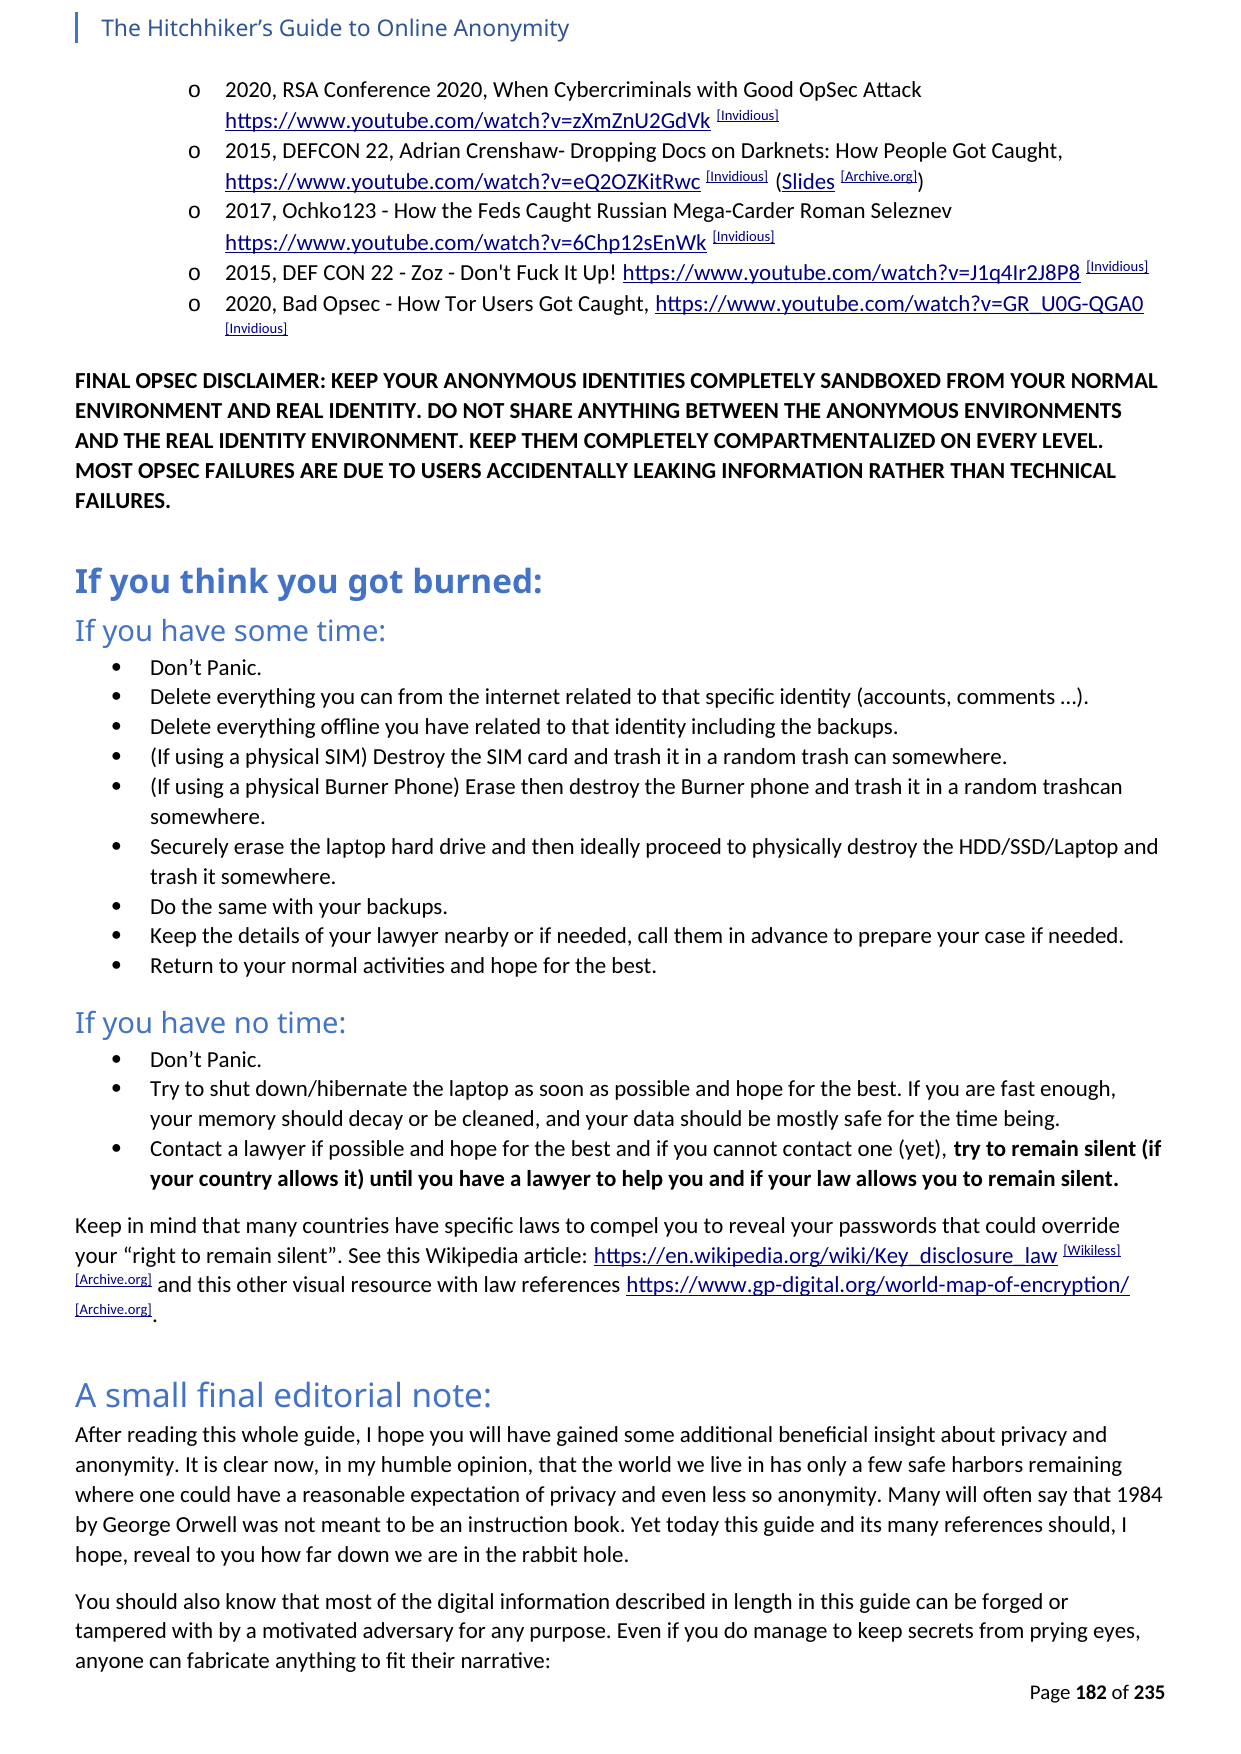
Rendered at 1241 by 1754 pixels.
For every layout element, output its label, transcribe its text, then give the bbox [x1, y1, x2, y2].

text You should also know that most of the digital information described in length in this guide can be forged or tampered with by a motivated adversary for any purpose. Even if you do manage to keep secrets from prying eyes, anyone can fabricate anything to fit their narrative: [75, 1587, 1165, 1674]
list Don’t Panic. [112, 1045, 1165, 1073]
list 2020, RSA Conference 2020, When Cybercriminals with Good OpSec Attack https://www.youtube.com/watch?v=zXmZnU2GdVk [Invidious] [187, 75, 1165, 134]
text Keep in mind that many countries have specific laws to compel you to reveal your passwords that could override your “right to remain silent”. See this Wikipedia article: https://en.wikipedia.org/wiki/Key_disclosure_law [Wikiless] [Archive.org] and this other visual resource with law references https://www.gp-digital.org/world-map-of-encryption/ [Archive.org]. [75, 1211, 1165, 1328]
list (If using a physical SIM) Destroy the SIM card and trash it in a random trash can somewhere. [112, 742, 1165, 770]
list Don’t Panic. [112, 653, 1165, 681]
list (If using a physical Burner Phone) Erase then destroy the Burner phone and trash it in a random trashcan somewhere. [112, 772, 1165, 830]
subtitle If you have some time: [75, 610, 1165, 650]
text FINAL OPSEC DISCLAIMER: KEEP YOUR ANONYMOUS IDENTITIES COMPLETELY SANDBOXED FROM YOUR NORMAL ENVIRONMENT AND REAL IDENTITY. DO NOT SHARE ANYTHING BETWEEN THE ANONYMOUS ENVIRONMENTS AND THE REAL IDENTITY ENVIRONMENT. KEEP THEM COMPLETELY COMPARTMENTALIZED ON EVERY LEVEL. MOST OPSEC FAILURES ARE DUE TO USERS ACCIDENTALLY LEAKING INFORMATION RATHER THAN TECHNICAL FAILURES. [75, 366, 1165, 514]
subtitle If you have no time: [75, 1002, 1165, 1042]
list 2020, Bad Opsec - How Tor Users Got Caught, https://www.youtube.com/watch?v=GR_U0G-QGA0 [Invidious] [187, 289, 1165, 348]
list Try to shut down/hibernate the laptop as soon as possible and hope for the best. If you are fast enough, your memory should decay or be cleaned, and your data should be mostly safe for the time being. [112, 1074, 1165, 1132]
list 2015, DEF CON 22 - Zoz - Don't Fuck It Up! https://www.youtube.com/watch?v=J1q4Ir2J8P8 [Invidious] [187, 258, 1165, 287]
list Keep the details of your lawyer nearby or if needed, call them in advance to prepare your case if needed. [112, 922, 1165, 950]
subtitle A small final editorial note: [75, 1372, 1165, 1417]
list Contact a lawyer if possible and hope for the best and if you cannot contact one (yet), try to remain silent (if your country allows it) until you have a lawyer to help you and if your law allows you to remain silent. [112, 1134, 1165, 1192]
text After reading this whole guide, I hope you will have gained some additional beneficial insight about privacy and anonymity. It is clear now, in my humble opinion, that the world we live in has only a few safe harbors remaining where one could have a reasonable expectation of privacy and even less so anonymity. Many will often say that 1984 by George Orwell was not meant to be an instruction book. Yet today this guide and its many references should, I hope, reveal to you how far down we are in the rabbit hole. [75, 1421, 1165, 1568]
list 2015, DEFCON 22, Adrian Crenshaw- Dropping Docs on Darknets: How People Got Caught, https://www.youtube.com/watch?v=eQ2OZKitRwc [Invidious] (Slides [Archive.org]) [187, 136, 1165, 195]
list 2017, Ochko123 - How the Feds Caught Russian Mega-Carder Roman Seleznev https://www.youtube.com/watch?v=6Chp12sEnWk [Invidious] [187, 197, 1165, 256]
subtitle If you think you got burned: [75, 557, 1165, 603]
list Securely erase the laptop hard drive and then ideally proceed to physically destroy the HDD/SSD/Laptop and trash it somewhere. [112, 832, 1165, 890]
list Delete everything you can from the internet related to that specific identity (accounts, comments …). [112, 682, 1165, 711]
list Do the same with your backups. [112, 892, 1165, 920]
list Return to your normal activities and hope for the best. [112, 952, 1165, 979]
list Delete everything offline you have related to that identity including the backups. [112, 712, 1165, 740]
